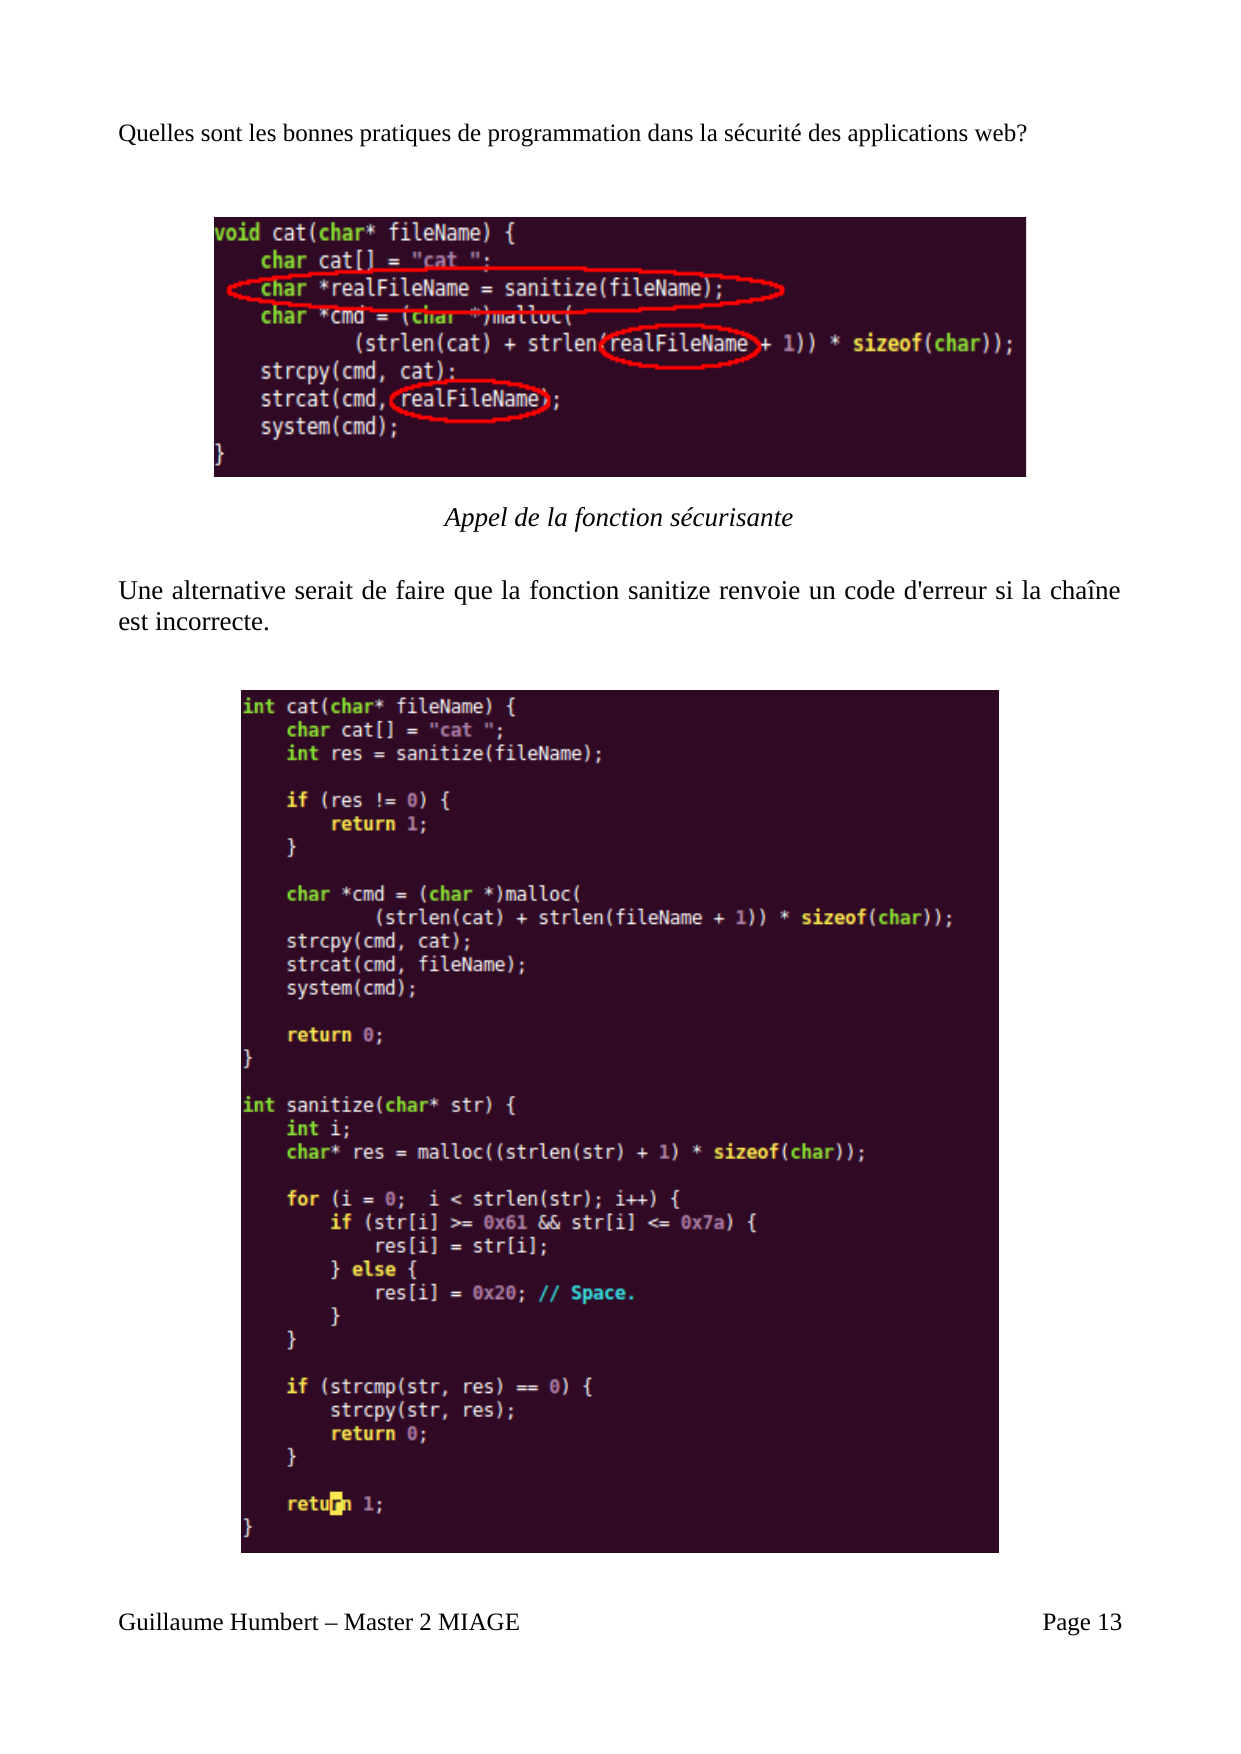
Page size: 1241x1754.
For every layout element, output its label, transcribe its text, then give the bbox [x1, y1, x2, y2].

picture [214, 217, 1027, 477]
text Une alternative serait de faire que la fonction sanitize renvoie un code d'erreur si la chaîne est incorrecte. [118, 574, 1122, 637]
text Appel de la fonction sécurisante [118, 501, 1122, 532]
picture [241, 690, 999, 1553]
